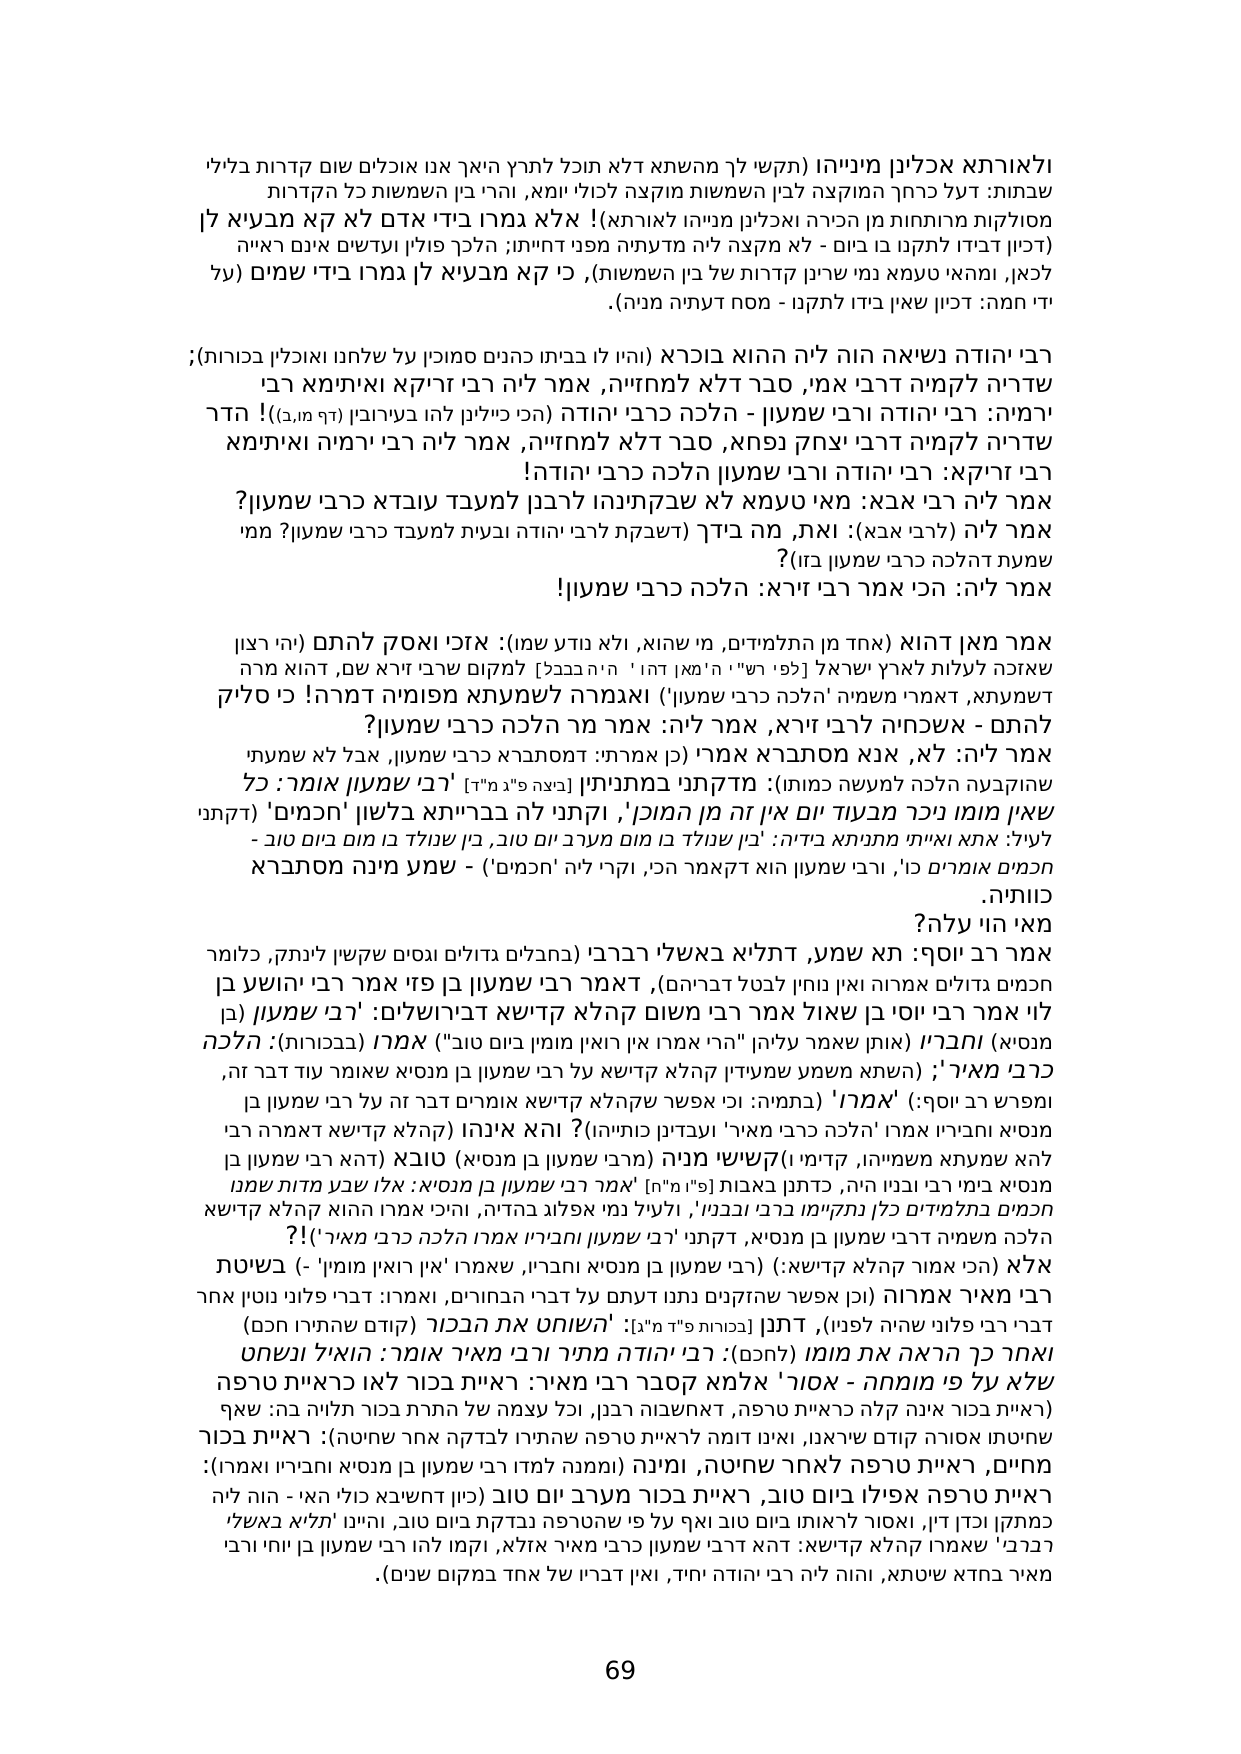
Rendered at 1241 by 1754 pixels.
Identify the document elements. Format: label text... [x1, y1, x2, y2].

text אמר ליה (לרבי אבא): ואת, מה בידך (דשבקת לרבי יהודה ובעית למעבד כרבי שמעון? ממי שמעת דהלכה כרבי שמעון בזו)? [187, 515, 1053, 573]
text אמר רב יוסף: תא שמע, דתליא באשלי רברבי (בחבלים גדולים וגסים שקשין לינתק, כלומר חכמים גדולים אמרוה ואין נוחין לבטל דבריהם), דאמר רבי שמעון בן פזי אמר רבי יהושע בן לוי אמר רבי יוסי בן שאול אמר רבי משום קהלא קדישא דבירושלים: 'רבי שמעון (בן מנסיא) וחבריו (אותן שאמר עליהן "הרי אמרו אין רואין מומין ביום טוב") אמרו (בבכורות): הלכה כרבי מאיר'; (השתא משמע שמעידין קהלא קדישא על רבי שמעון בן מנסיא שאומר עוד דבר זה, ומפרש רב יוסף:) 'אמרו' (בתמיה: וכי אפשר שקהלא קדישא אומרים דבר זה על רבי שמעון בן מנסיא וחביריו אמרו 'הלכה כרבי מאיר' ועבדינן כותייהו)? והא אינהו (קהלא קדישא דאמרה רבי להא שמעתא משמייהו, קדימי ו)קשישי מניה (מרבי שמעון בן מנסיא) טובא (דהא רבי שמעון בן מנסיא בימי רבי ובניו היה, כדתנן באבות [פ"ו מ"ח] 'אמר רבי שמעון בן מנסיא: אלו שבע מדות שמנו חכמים בתלמידים כלן נתקיימו ברבי ובבניו', ולעיל נמי אפלוג בהדיה, והיכי אמרו ההוא קהלא קדישא הלכה משמיה דרבי שמעון בן מנסיא, דקתני 'רבי שמעון וחביריו אמרו הלכה כרבי מאיר')!? [187, 939, 1053, 1251]
text ולאורתא אכלינן מינייהו (תקשי לך מהשתא דלא תוכל לתרץ היאך אנו אוכלים שום קדרות בלילי שבתות: דעל כרחך המוקצה לבין השמשות מוקצה לכולי יומא, והרי בין השמשות כל הקדרות מסולקות מרותחות מן הכירה ואכלינן מנייהו לאורתא)! אלא גמרו בידי אדם לא קא מבעיא לן (דכיון דבידו לתקנו בו ביום - לא מקצה ליה מדעתיה מפני דחייתו; הלכך פולין ועדשים אינם ראייה לכאן, ומהאי טעמא נמי שרינן קדרות של בין השמשות), כי קא מבעיא לן גמרו בידי שמים (על ידי חמה: דכיון שאין בידו לתקנו - מסח דעתיה מניה). [187, 150, 1053, 316]
text אמר ליה: לא, אנא מסתברא אמרי (כן אמרתי: דמסתברא כרבי שמעון, אבל לא שמעתי שהוקבעה הלכה למעשה כמותו): מדקתני במתניתין [ביצה פ"ג מ"ד] 'רבי שמעון אומר: כל שאין מומו ניכר מבעוד יום אין זה מן המוכן', וקתני לה בברייתא בלשון 'חכמים' (דקתני לעיל: אתא ואייתי מתניתא בידיה: 'בין שנולד בו מום מערב יום טוב, בין שנולד בו מום ביום טוב - חכמים אומרים כו', ורבי שמעון הוא דקאמר הכי, וקרי ליה 'חכמים') - שמע מינה מסתברא כוותיה. [187, 739, 1053, 909]
text אמר ליה רבי אבא: מאי טעמא לא שבקתינהו לרבנן למעבד עובדא כרבי שמעון? [187, 486, 1053, 515]
text רבי יהודה נשיאה הוה ליה ההוא בוכרא (והיו לו בביתו כהנים סמוכין על שלחנו ואוכלין בכורות); שדריה לקמיה דרבי אמי, סבר דלא למחזייה, אמר ליה רבי זריקא ואיתימא רבי ירמיה: רבי יהודה ורבי שמעון - הלכה כרבי יהודה (הכי כיילינן להו בעירובין (דף מו,ב))! הדר שדריה לקמיה דרבי יצחק נפחא, סבר דלא למחזייה, אמר ליה רבי ירמיה ואיתימא רבי זריקא: רבי יהודה ורבי שמעון הלכה כרבי יהודה! [187, 340, 1053, 486]
text אלא (הכי אמור קהלא קדישא:) (רבי שמעון בן מנסיא וחבריו, שאמרו 'אין רואין מומין' -) בשיטת רבי מאיר אמרוה (וכן אפשר שהזקנים נתנו דעתם על דברי הבחורים, ואמרו: דברי פלוני נוטין אחר דברי רבי פלוני שהיה לפניו), דתנן [בכורות פ"ד מ"ג]: 'השוחט את הבכור (קודם שהתירו חכם) ואחר כך הראה את מומו (לחכם): רבי יהודה מתיר ורבי מאיר אומר: הואיל ונשחט שלא על פי מומחה - אסור' אלמא קסבר רבי מאיר: ראיית בכור לאו כראיית טרפה (ראיית בכור אינה קלה כראיית טרפה, דאחשבוה רבנן, וכל עצמה של התרת בכור תלויה בה: שאף שחיטתו אסורה קודם שיראנו, ואינו דומה לראיית טרפה שהתירו לבדקה אחר שחיטה): ראיית בכור מחיים, ראיית טרפה לאחר שחיטה, ומינה (וממנה למדו רבי שמעון בן מנסיא וחביריו ואמרו): ראיית טרפה אפילו ביום טוב, ראיית בכור מערב יום טוב (כיון דחשיבא כולי האי - הוה ליה כמתקן וכדן דין, ואסור לראותו ביום טוב ואף על פי שהטרפה נבדקת ביום טוב, והיינו 'תליא באשלי רברבי' שאמרו קהלא קדישא: דהא דרבי שמעון כרבי מאיר אזלא, וקמו להו רבי שמעון בן יוחי ורבי מאיר בחדא שיטתא, והוה ליה רבי יהודה יחיד, ואין דבריו של אחד במקום שנים). [187, 1251, 1053, 1587]
text מאי הוי עלה? [187, 909, 1053, 939]
text אמר מאן דהוא (אחד מן התלמידים, מי שהוא, ולא נודע שמו): אזכי ואסק להתם (יהי רצון שאזכה לעלות לארץ ישראל [לפי רש"י ה'מאן דהו' היה בבבל] למקום שרבי זירא שם, דהוא מרה דשמעתא, דאמרי משמיה 'הלכה כרבי שמעון') ואגמרה לשמעתא מפומיה דמרה! כי סליק להתם - אשכחיה לרבי זירא, אמר ליה: אמר מר הלכה כרבי שמעון? [187, 627, 1053, 739]
text אמר ליה: הכי אמר רבי זירא: הלכה כרבי שמעון! [187, 573, 1053, 603]
